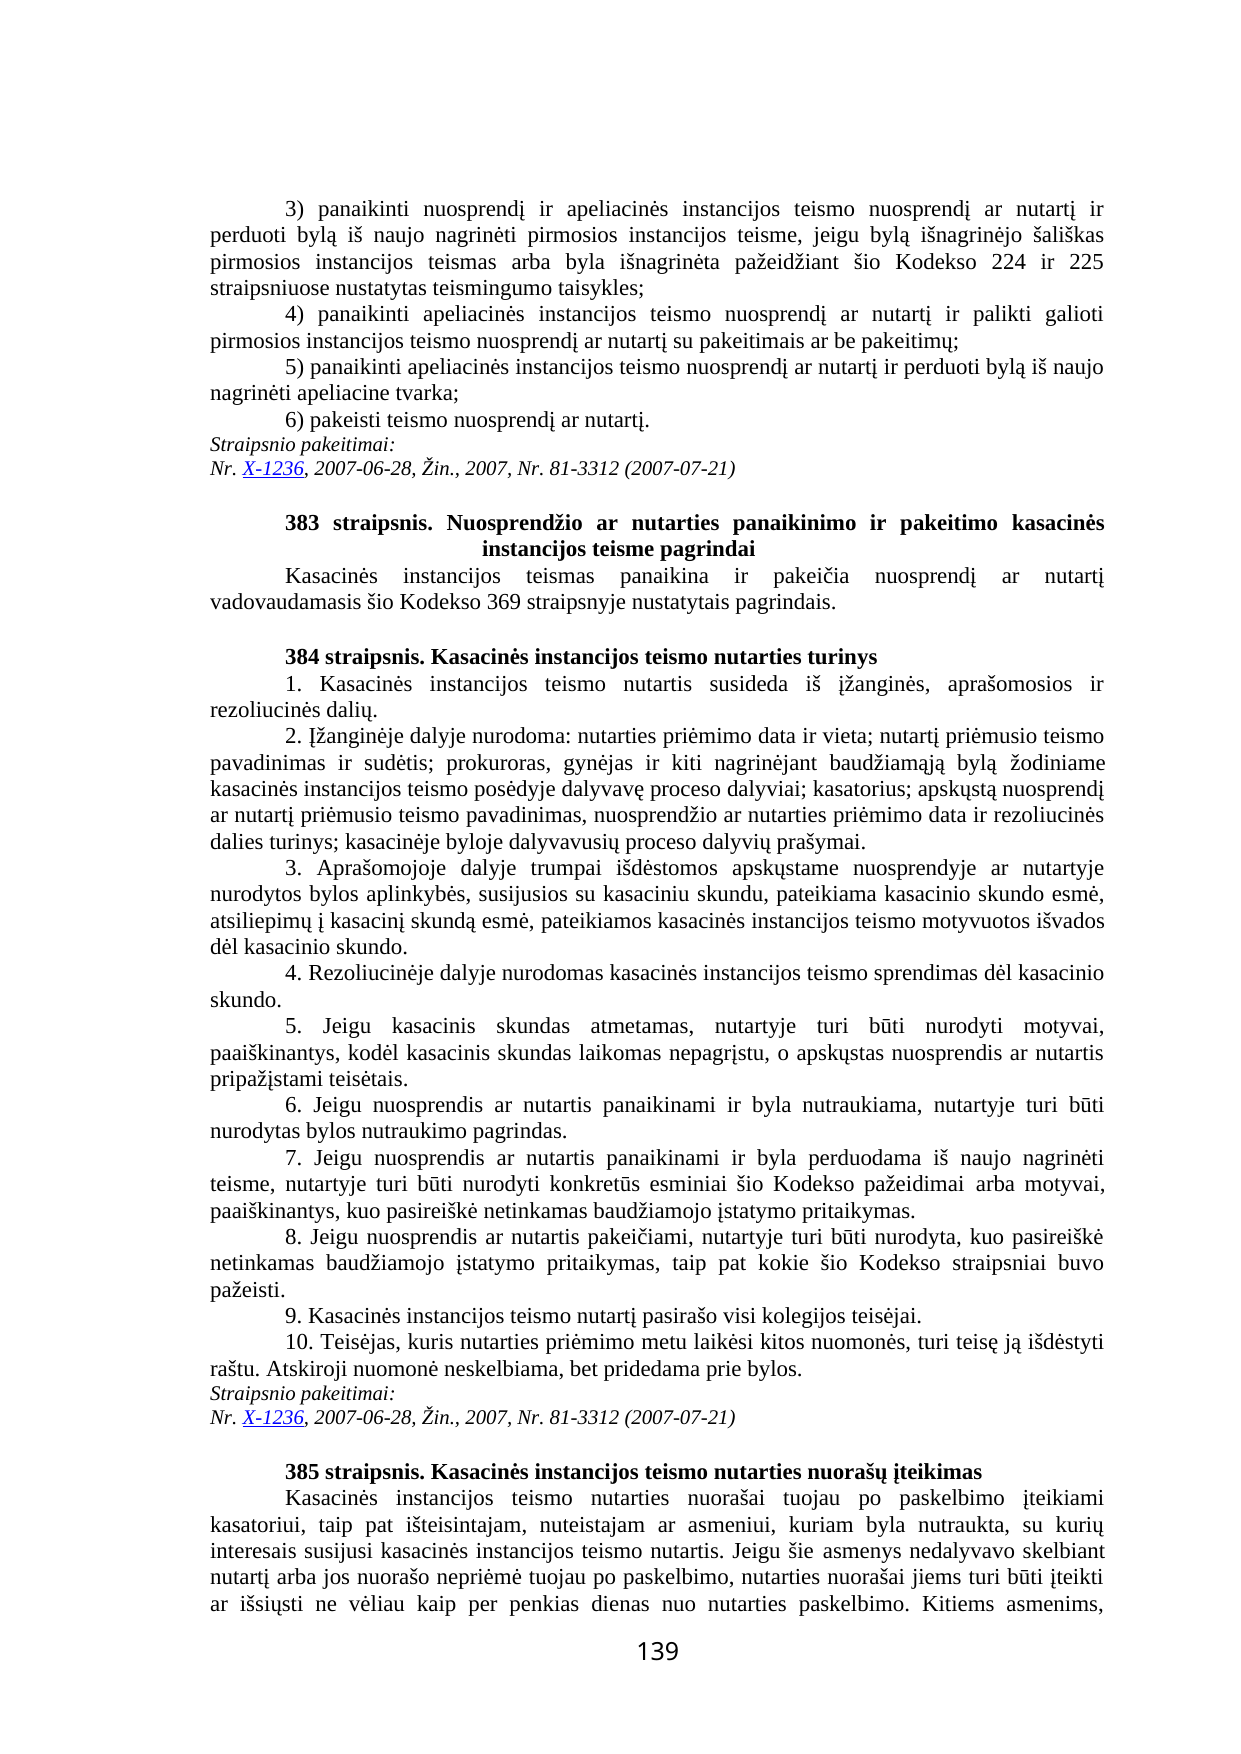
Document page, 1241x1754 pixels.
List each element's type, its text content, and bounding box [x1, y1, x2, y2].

text 4. Rezoliucinėje dalyje nurodomas kasacinės instancijos teismo sprendimas dėl kasacinio skundo. [210, 959, 1106, 1012]
text 2. Įžanginėje dalyje nurodoma: nutarties priėmimo data ir vieta; nutartį priėmusio teismo pavadinimas ir sudėtis; prokuroras, gynėjas ir kiti nagrinėjant baudžiamąją bylą žodiniame kasacinės instancijos teismo posėdyje dalyvavę proceso dalyviai; kasatorius; apskųstą nuosprendį ar nutartį priėmusio teismo pavadinimas, nuosprendžio ar nutarties priėmimo data ir rezoliucinės dalies turinys; kasacinėje byloje dalyvavusių proceso dalyvių prašymai. [210, 722, 1106, 854]
text 6) pakeisti teismo nuosprendį ar nutartį. [210, 406, 1106, 432]
text 383 straipsnis. Nuosprendžio ar nutarties panaikinimo ir pakeitimo kasacinės instancijos teisme pagrindai [285, 509, 1106, 562]
text 7. Jeigu nuosprendis ar nutartis panaikinami ir byla perduodama iš naujo nagrinėti teisme, nutartyje turi būti nurodyti konkretūs esminiai šio Kodekso pažeidimai arba motyvai, paaiškinantys, kuo pasireiškė netinkamas baudžiamojo įstatymo pritaikymas. [210, 1144, 1106, 1223]
text 3) panaikinti nuosprendį ir apeliacinės instancijos teismo nuosprendį ar nutartį ir perduoti bylą iš naujo nagrinėti pirmosios instancijos teisme, jeigu bylą išnagrinėjo šališkas pirmosios instancijos teismas arba byla išnagrinėta pažeidžiant šio Kodekso 224 ir 225 straipsniuose nustatytas teismingumo taisykles; [210, 195, 1106, 300]
text 5) panaikinti apeliacinės instancijos teismo nuosprendį ar nutartį ir perduoti bylą iš naujo nagrinėti apeliacine tvarka; [210, 353, 1106, 406]
text 1. Kasacinės instancijos teismo nutartis susideda iš įžanginės, aprašomosios ir rezoliucinės dalių. [210, 669, 1106, 722]
text Nr. X-1236, 2007-06-28, Žin., 2007, Nr. 81-3312 (2007-07-21) [210, 456, 1106, 480]
text 9. Kasacinės instancijos teismo nutartį pasirašo visi kolegijos teisėjai. [210, 1302, 1106, 1328]
text Straipsnio pakeitimai: [210, 432, 1106, 456]
text 6. Jeigu nuosprendis ar nutartis panaikinami ir byla nutraukiama, nutartyje turi būti nurodytas bylos nutraukimo pagrindas. [210, 1091, 1106, 1144]
text Straipsnio pakeitimai: [210, 1381, 1106, 1405]
text 8. Jeigu nuosprendis ar nutartis pakeičiami, nutartyje turi būti nurodyta, kuo pasireiškė netinkamas baudžiamojo įstatymo pritaikymas, taip pat kokie šio Kodekso straipsniai buvo pažeisti. [210, 1223, 1106, 1302]
text Kasacinės instancijos teismas panaikina ir pakeičia nuosprendį ar nutartį vadovaudamasis šio Kodekso 369 straipsnyje nustatytais pagrindais. [210, 562, 1106, 614]
text Nr. X-1236, 2007-06-28, Žin., 2007, Nr. 81-3312 (2007-07-21) [210, 1405, 1106, 1429]
text 385 straipsnis. Kasacinės instancijos teismo nutarties nuorašų įteikimas [210, 1458, 1106, 1484]
text 5. Jeigu kasacinis skundas atmetamas, nutartyje turi būti nurodyti motyvai, paaiškinantys, kodėl kasacinis skundas laikomas nepagrįstu, o apskųstas nuosprendis ar nutartis pripažįstami teisėtais. [210, 1012, 1106, 1091]
text 4) panaikinti apeliacinės instancijos teismo nuosprendį ar nutartį ir palikti galioti pirmosios instancijos teismo nuosprendį ar nutartį su pakeitimais ar be pakeitimų; [210, 300, 1106, 353]
text 10. Teisėjas, kuris nutarties priėmimo metu laikėsi kitos nuomonės, turi teisę ją išdėstyti raštu. Atskiroji nuomonė neskelbiama, bet pridedama prie bylos. [210, 1328, 1106, 1381]
text Kasacinės instancijos teismo nutarties nuorašai tuojau po paskelbimo įteikiami kasatoriui, taip pat išteisintajam, nuteistajam ar asmeniui, kuriam byla nutraukta, su kurių interesais susijusi kasacinės instancijos teismo nutartis. Jeigu šie asmenys nedalyvavo skelbiant nutartį arba jos nuorašo nepriėmė tuojau po paskelbimo, nutarties nuorašai jiems turi būti įteikti ar išsiųsti ne vėliau kaip per penkias dienas nuo nutarties paskelbimo. Kitiems asmenims, [210, 1484, 1106, 1616]
text 3. Aprašomojoje dalyje trumpai išdėstomos apskųstame nuosprendyje ar nutartyje nurodytos bylos aplinkybės, susijusios su kasaciniu skundu, pateikiama kasacinio skundo esmė, atsiliepimų į kasacinį skundą esmė, pateikiamos kasacinės instancijos teismo motyvuotos išvados dėl kasacinio skundo. [210, 854, 1106, 959]
text 384 straipsnis. Kasacinės instancijos teismo nutarties turinys [210, 643, 1106, 669]
